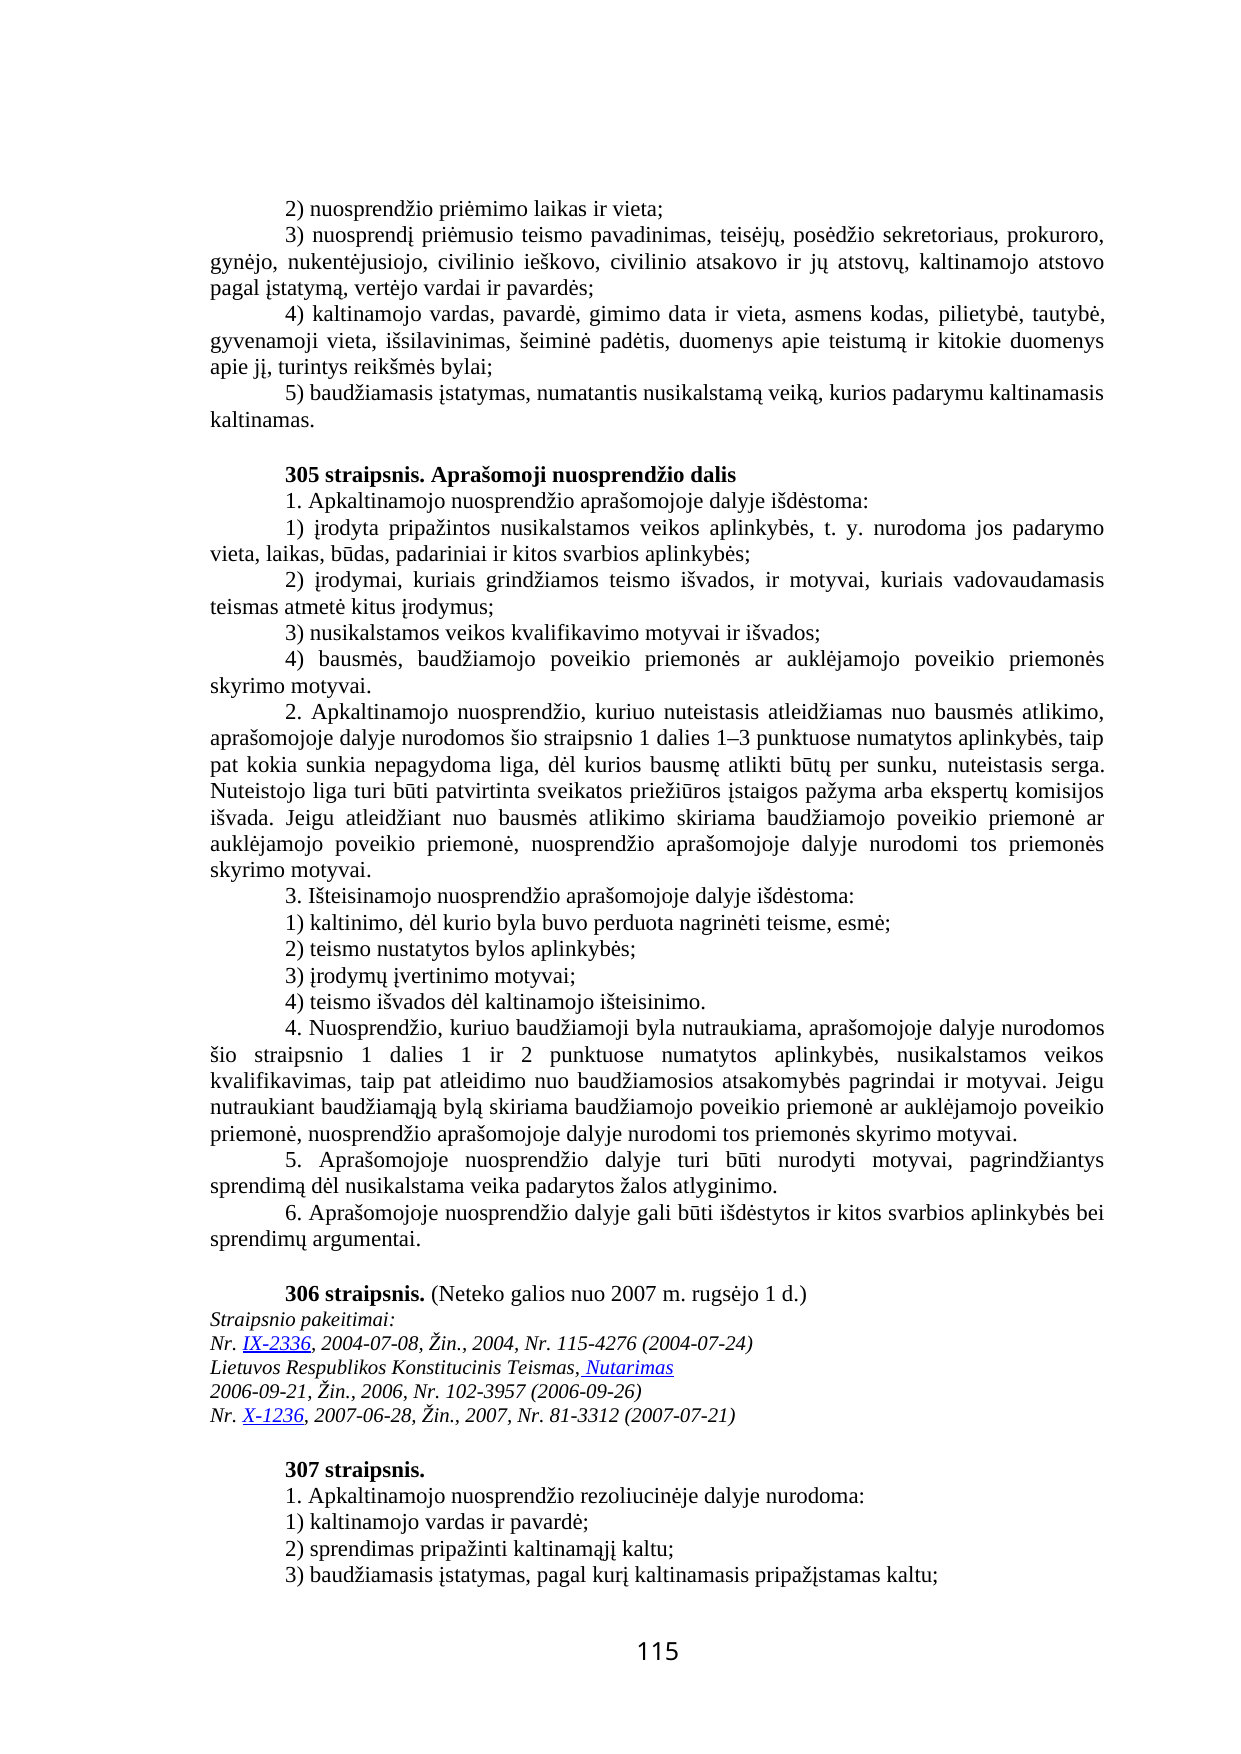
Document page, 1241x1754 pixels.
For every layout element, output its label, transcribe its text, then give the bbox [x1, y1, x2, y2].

text 5) baudžiamasis įstatymas, numatantis nusikalstamą veiką, kurios padarymu kaltinamasis kaltinamas. [210, 379, 1106, 432]
text 2) sprendimas pripažinti kaltinamąjį kaltu; [210, 1535, 1106, 1561]
text Lietuvos Respublikos Konstitucinis Teismas, Nutarimas [210, 1355, 1106, 1379]
text 4) bausmės, baudžiamojo poveikio priemonės ar auklėjamojo poveikio priemonės skyrimo motyvai. [210, 645, 1106, 698]
text 6. Aprašomojoje nuosprendžio dalyje gali būti išdėstytos ir kitos svarbios aplinkybės bei sprendimų argumentai. [210, 1199, 1106, 1252]
text 306 straipsnis. (Neteko galios nuo 2007 m. rugsėjo 1 d.) [210, 1280, 1106, 1307]
text 2006-09-21, Žin., 2006, Nr. 102-3957 (2006-09-26) [210, 1379, 1106, 1403]
text 4) teismo išvados dėl kaltinamojo išteisinimo. [210, 988, 1106, 1014]
text 1) kaltinimo, dėl kurio byla buvo perduota nagrinėti teisme, esmė; [210, 909, 1106, 935]
text 1. Apkaltinamojo nuosprendžio rezoliucinėje dalyje nurodoma: [210, 1482, 1106, 1508]
text 1. Apkaltinamojo nuosprendžio aprašomojoje dalyje išdėstoma: [210, 487, 1106, 514]
text 1) kaltinamojo vardas ir pavardė; [210, 1508, 1106, 1535]
text 2) nuosprendžio priėmimo laikas ir vieta; [210, 195, 1106, 221]
text 2) teismo nustatytos bylos aplinkybės; [210, 935, 1106, 962]
text Nr. X-1236, 2007-06-28, Žin., 2007, Nr. 81-3312 (2007-07-21) [210, 1403, 1106, 1427]
text 3) įrodymų įvertinimo motyvai; [210, 962, 1106, 988]
text 4. Nuosprendžio, kuriuo baudžiamoji byla nutraukiama, aprašomojoje dalyje nurodomos šio straipsnio 1 dalies 1 ir 2 punktuose numatytos aplinkybės, nusikalstamos veikos kvalifikavimas, taip pat atleidimo nuo baudžiamosios atsakomybės pagrindai ir motyvai. Jeigu nutraukiant baudžiamąją bylą skiriama baudžiamojo poveikio priemonė ar auklėjamojo poveikio priemonė, nuosprendžio aprašomojoje dalyje nurodomi tos priemonės skyrimo motyvai. [210, 1014, 1106, 1146]
text 3) nuosprendį priėmusio teismo pavadinimas, teisėjų, posėdžio sekretoriaus, prokuroro, gynėjo, nukentėjusiojo, civilinio ieškovo, civilinio atsakovo ir jų atstovų, kaltinamojo atstovo pagal įstatymą, vertėjo vardai ir pavardės; [210, 221, 1106, 300]
text 3) baudžiamasis įstatymas, pagal kurį kaltinamasis pripažįstamas kaltu; [210, 1561, 1106, 1587]
text 2) įrodymai, kuriais grindžiamos teismo išvados, ir motyvai, kuriais vadovaudamasis teismas atmetė kitus įrodymus; [210, 566, 1106, 619]
text 305 straipsnis. Aprašomoji nuosprendžio dalis [210, 461, 1106, 487]
text 307 straipsnis. [210, 1456, 1106, 1482]
text 2. Apkaltinamojo nuosprendžio, kuriuo nuteistasis atleidžiamas nuo bausmės atlikimo, aprašomojoje dalyje nurodomos šio straipsnio 1 dalies 1–3 punktuose numatytos aplinkybės, taip pat kokia sunkia nepagydoma liga, dėl kurios bausmę atlikti būtų per sunku, nuteistasis serga. Nuteistojo liga turi būti patvirtinta sveikatos priežiūros įstaigos pažyma arba ekspertų komisijos išvada. Jeigu atleidžiant nuo bausmės atlikimo skiriama baudžiamojo poveikio priemonė ar auklėjamojo poveikio priemonė, nuosprendžio aprašomojoje dalyje nurodomi tos priemonės skyrimo motyvai. [210, 698, 1106, 883]
text Straipsnio pakeitimai: [210, 1307, 1106, 1331]
text 3) nusikalstamos veikos kvalifikavimo motyvai ir išvados; [210, 619, 1106, 645]
text 1) įrodyta pripažintos nusikalstamos veikos aplinkybės, t. y. nurodoma jos padarymo vieta, laikas, būdas, padariniai ir kitos svarbios aplinkybės; [210, 514, 1106, 566]
text 5. Aprašomojoje nuosprendžio dalyje turi būti nurodyti motyvai, pagrindžiantys sprendimą dėl nusikalstama veika padarytos žalos atlyginimo. [210, 1146, 1106, 1199]
text Nr. IX-2336, 2004-07-08, Žin., 2004, Nr. 115-4276 (2004-07-24) [210, 1331, 1106, 1355]
text 4) kaltinamojo vardas, pavardė, gimimo data ir vieta, asmens kodas, pilietybė, tautybė, gyvenamoji vieta, išsilavinimas, šeiminė padėtis, duomenys apie teistumą ir kitokie duomenys apie jį, turintys reikšmės bylai; [210, 300, 1106, 379]
text 3. Išteisinamojo nuosprendžio aprašomojoje dalyje išdėstoma: [210, 883, 1106, 909]
